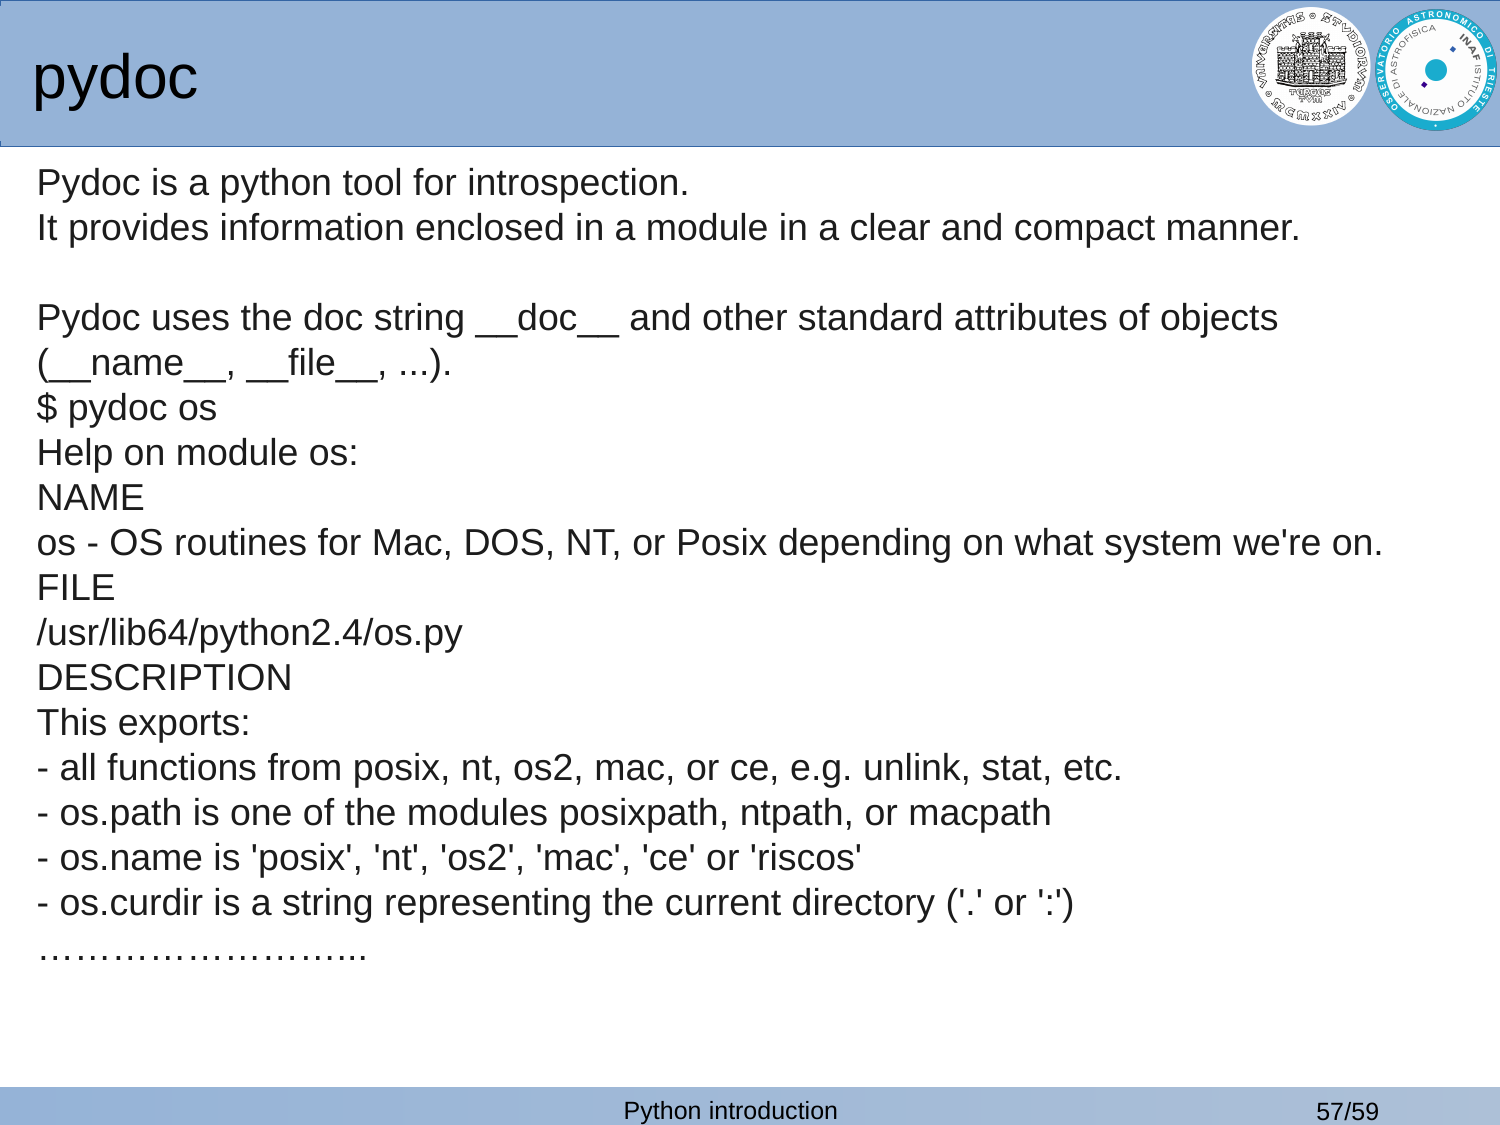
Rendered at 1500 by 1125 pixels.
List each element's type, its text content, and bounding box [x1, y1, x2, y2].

picture [1252, 0, 1500, 156]
text_box pydoc [0, 5, 1243, 141]
list Pydoc is a python tool for introspection. It provides information enclosed in a module in a clear and compact manner. Pydoc uses the doc string __doc__ and other standard attributes of objects (__name__, __file__, ...). $ pydoc os Help on module os: NAME os - OS routines for Mac, DOS, NT, or Posix depending on what system we're on. FILE /usr/lib64/python2.4/os.py DESCRIPTION This exports: - all functions from posix, nt, os2, mac, or ce, e.g. unlink, stat, etc. - os.path is one of the modules posixpath, ntpath, or macpath - os.name is 'posix', 'nt', 'os2', 'mac', 'ce' or 'riscos' - os.curdir is a string representing the current directory ('.' or ':') ……………………... [21, 150, 1455, 1087]
